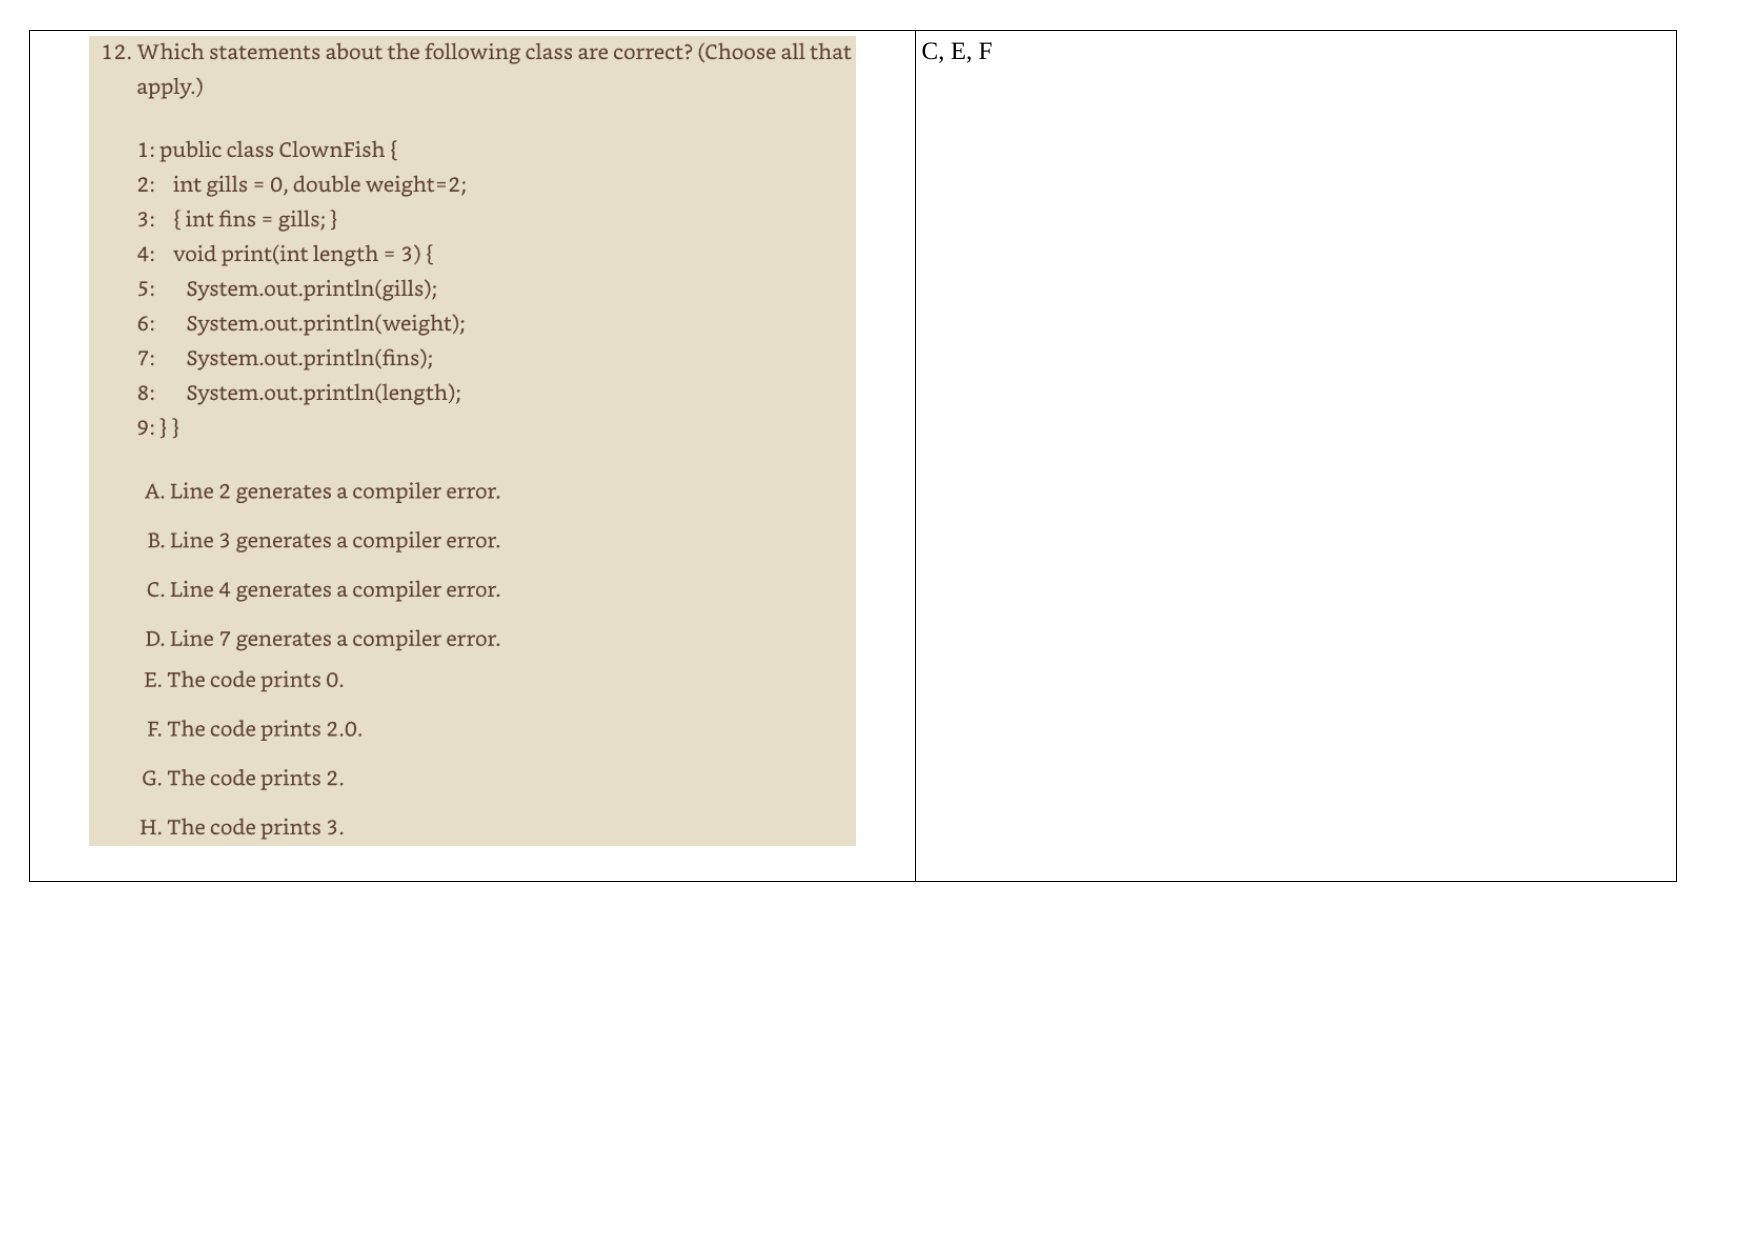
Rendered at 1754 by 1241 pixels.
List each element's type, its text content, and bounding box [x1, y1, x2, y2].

picture [89, 36, 856, 846]
table_cell [30, 31, 915, 881]
table_cell C, E, F [916, 31, 1676, 881]
